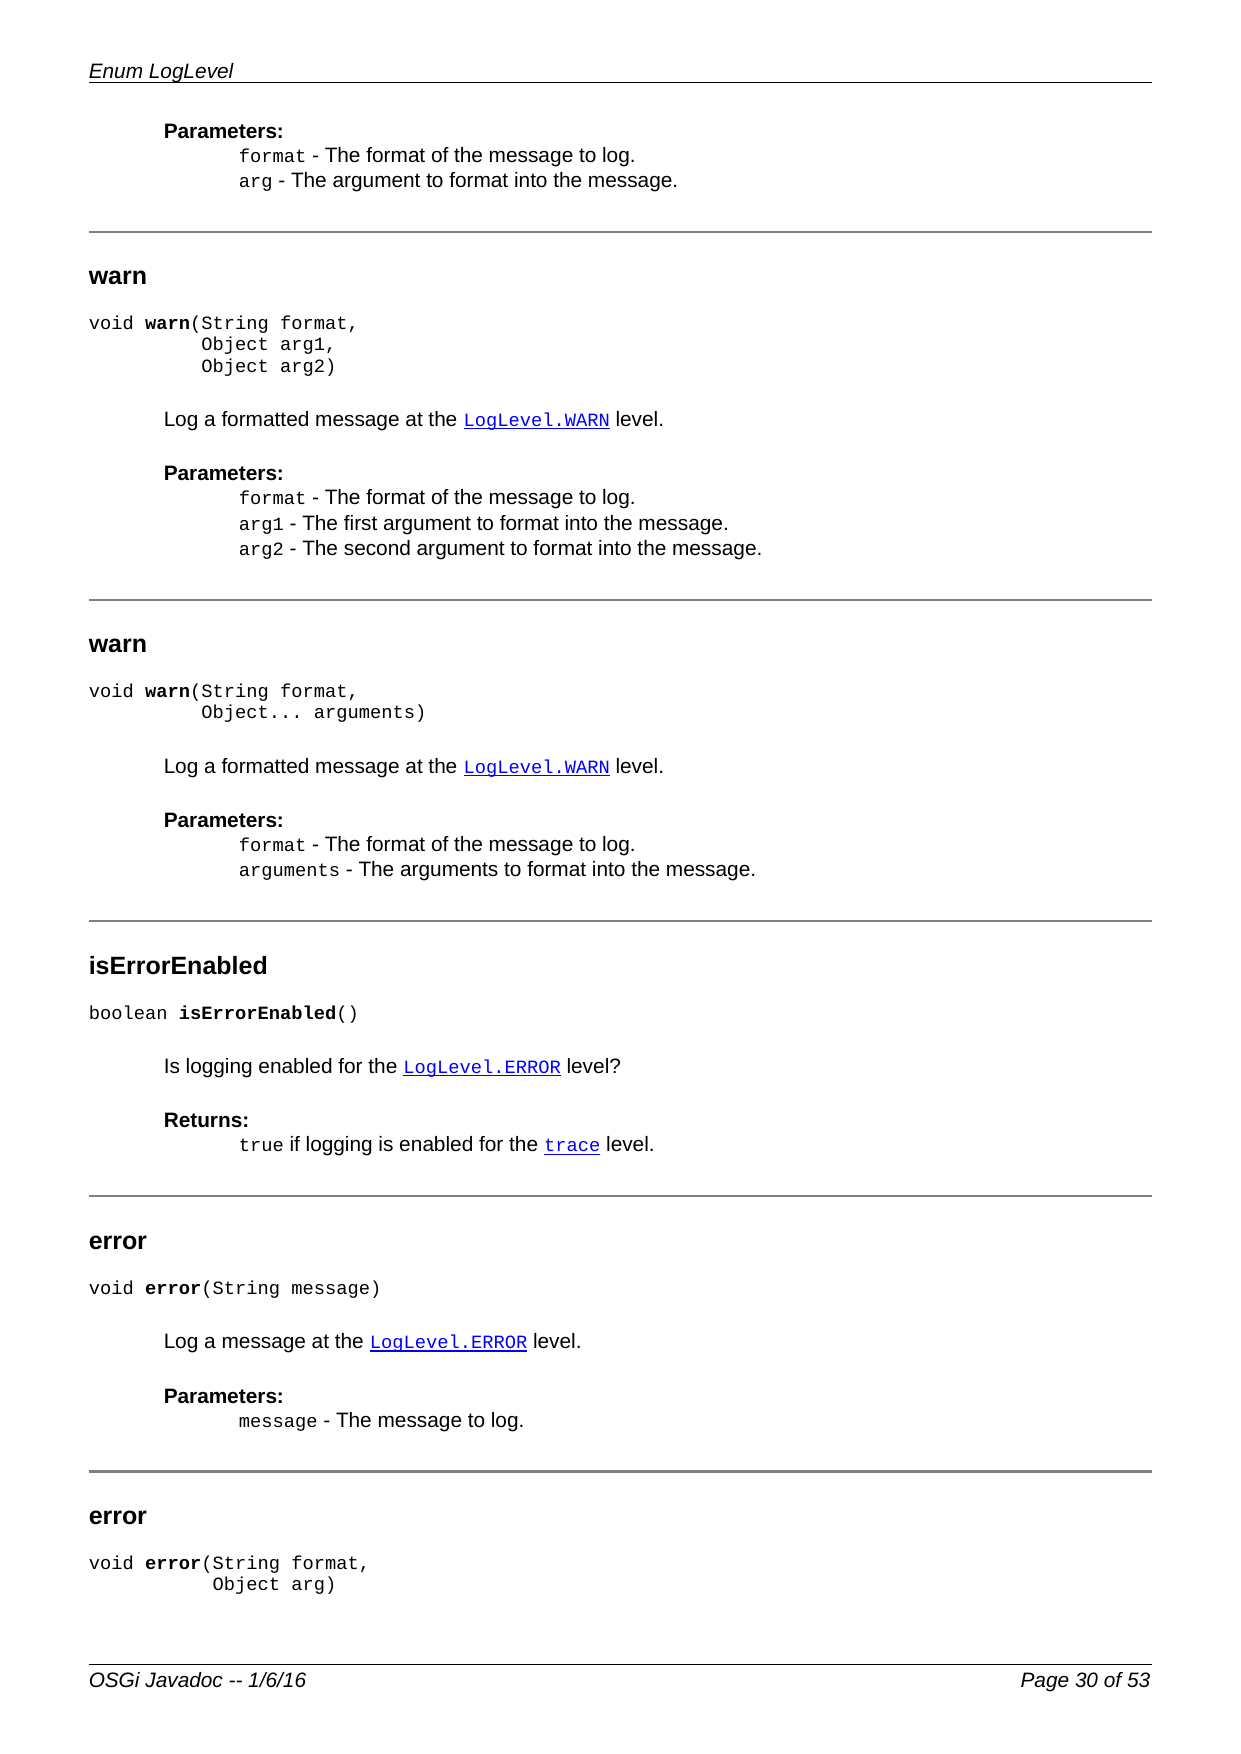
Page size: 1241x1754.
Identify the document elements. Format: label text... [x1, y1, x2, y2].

text Parameters: [163, 118, 1152, 142]
text format - The format of the message to log. [238, 142, 1152, 168]
subtitle isErrorEnabled [88, 951, 1152, 979]
text format - The format of the message to log. [238, 832, 1152, 857]
subtitle warn [88, 261, 1152, 290]
text void warn(String format, Object... arguments) [88, 682, 1152, 724]
text Parameters: [163, 461, 1152, 485]
subtitle error [88, 1226, 1152, 1254]
text Is logging enabled for the LogLevel.ERROR level? [163, 1054, 1152, 1079]
text boolean isErrorEnabled() [88, 1003, 1152, 1025]
text true if logging is enabled for the trace level. [238, 1132, 1152, 1157]
text arg - The argument to format into the message. [238, 168, 1152, 193]
text Parameters: [163, 1383, 1152, 1407]
subtitle warn [88, 629, 1152, 658]
text Parameters: [163, 808, 1152, 832]
subtitle error [88, 1501, 1152, 1529]
text format - The format of the message to log. [238, 485, 1152, 510]
text Log a message at the LogLevel.ERROR level. [163, 1329, 1152, 1354]
text Returns: [163, 1108, 1152, 1132]
text Log a formatted message at the LogLevel.WARN level. [163, 407, 1152, 432]
text arg2 - The second argument to format into the message. [238, 536, 1152, 561]
text void error(String message) [88, 1279, 1152, 1300]
text void warn(String format, Object arg1, Object arg2) [88, 314, 1152, 378]
text arg1 - The first argument to format into the message. [238, 510, 1152, 536]
text arguments - The arguments to format into the message. [238, 857, 1152, 882]
text message - The message to log. [238, 1407, 1152, 1433]
text void error(String format, Object arg) [88, 1554, 1152, 1596]
text Log a formatted message at the LogLevel.WARN level. [163, 754, 1152, 779]
